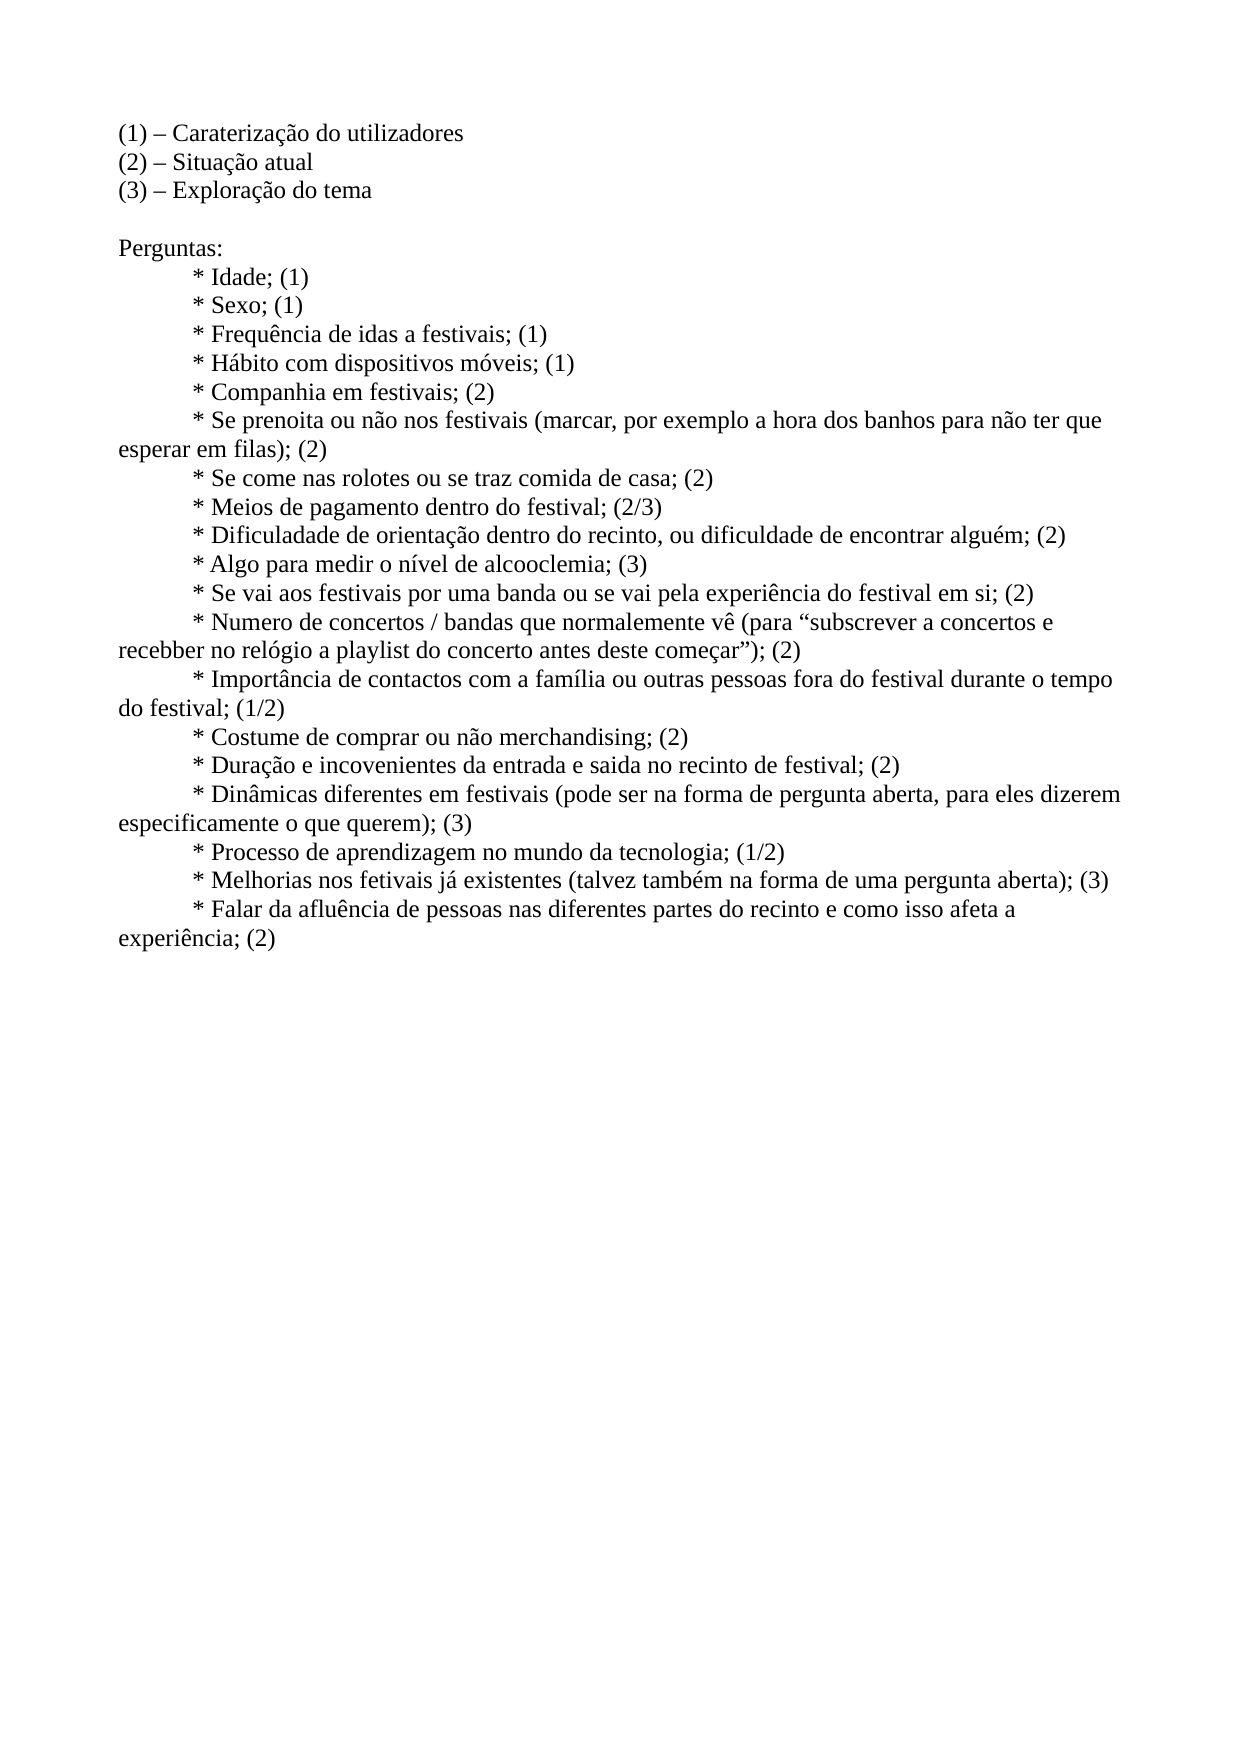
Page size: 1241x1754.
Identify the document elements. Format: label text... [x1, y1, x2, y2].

text * Algo para medir o nível de alcooclemia; (3) [118, 549, 1122, 578]
text * Processo de aprendizagem no mundo da tecnologia; (1/2) [118, 837, 1122, 866]
text * Se vai aos festivais por uma banda ou se vai pela experiência do festival em si; (2) [118, 578, 1122, 607]
text * Hábito com dispositivos móveis; (1) [118, 348, 1122, 377]
text * Se prenoita ou não nos festivais (marcar, por exemplo a hora dos banhos para não ter que esperar em filas); (2) [118, 406, 1122, 463]
text * Numero de concertos / bandas que normalemente vê (para “subscrever a concertos e recebber no relógio a playlist do concerto antes deste começar”); (2) [118, 607, 1122, 664]
text * Costume de comprar ou não merchandising; (2) [118, 722, 1122, 751]
text * Melhorias nos fetivais já existentes (talvez também na forma de uma pergunta aberta); (3) [118, 866, 1122, 894]
text * Duração e incovenientes da entrada e saida no recinto de festival; (2) [118, 751, 1122, 779]
text (1) – Caraterização do utilizadores [118, 118, 1122, 147]
text Perguntas: [118, 233, 1122, 262]
text (2) – Situação atual [118, 147, 1122, 176]
text * Sexo; (1) [118, 291, 1122, 319]
text * Dificuladade de orientação dentro do recinto, ou dificuldade de encontrar alguém; (2) [118, 521, 1122, 549]
text (3) – Exploração do tema [118, 176, 1122, 204]
text * Meios de pagamento dentro do festival; (2/3) [118, 492, 1122, 521]
text * Falar da afluência de pessoas nas diferentes partes do recinto e como isso afeta a experiência; (2) [118, 894, 1122, 952]
text * Se come nas rolotes ou se traz comida de casa; (2) [118, 463, 1122, 492]
text * Frequência de idas a festivais; (1) [118, 319, 1122, 348]
text * Dinâmicas diferentes em festivais (pode ser na forma de pergunta aberta, para eles dizerem especificamente o que querem); (3) [118, 779, 1122, 837]
text * Companhia em festivais; (2) [118, 377, 1122, 406]
text * Importância de contactos com a família ou outras pessoas fora do festival durante o tempo do festival; (1/2) [118, 664, 1122, 722]
text * Idade; (1) [118, 262, 1122, 291]
